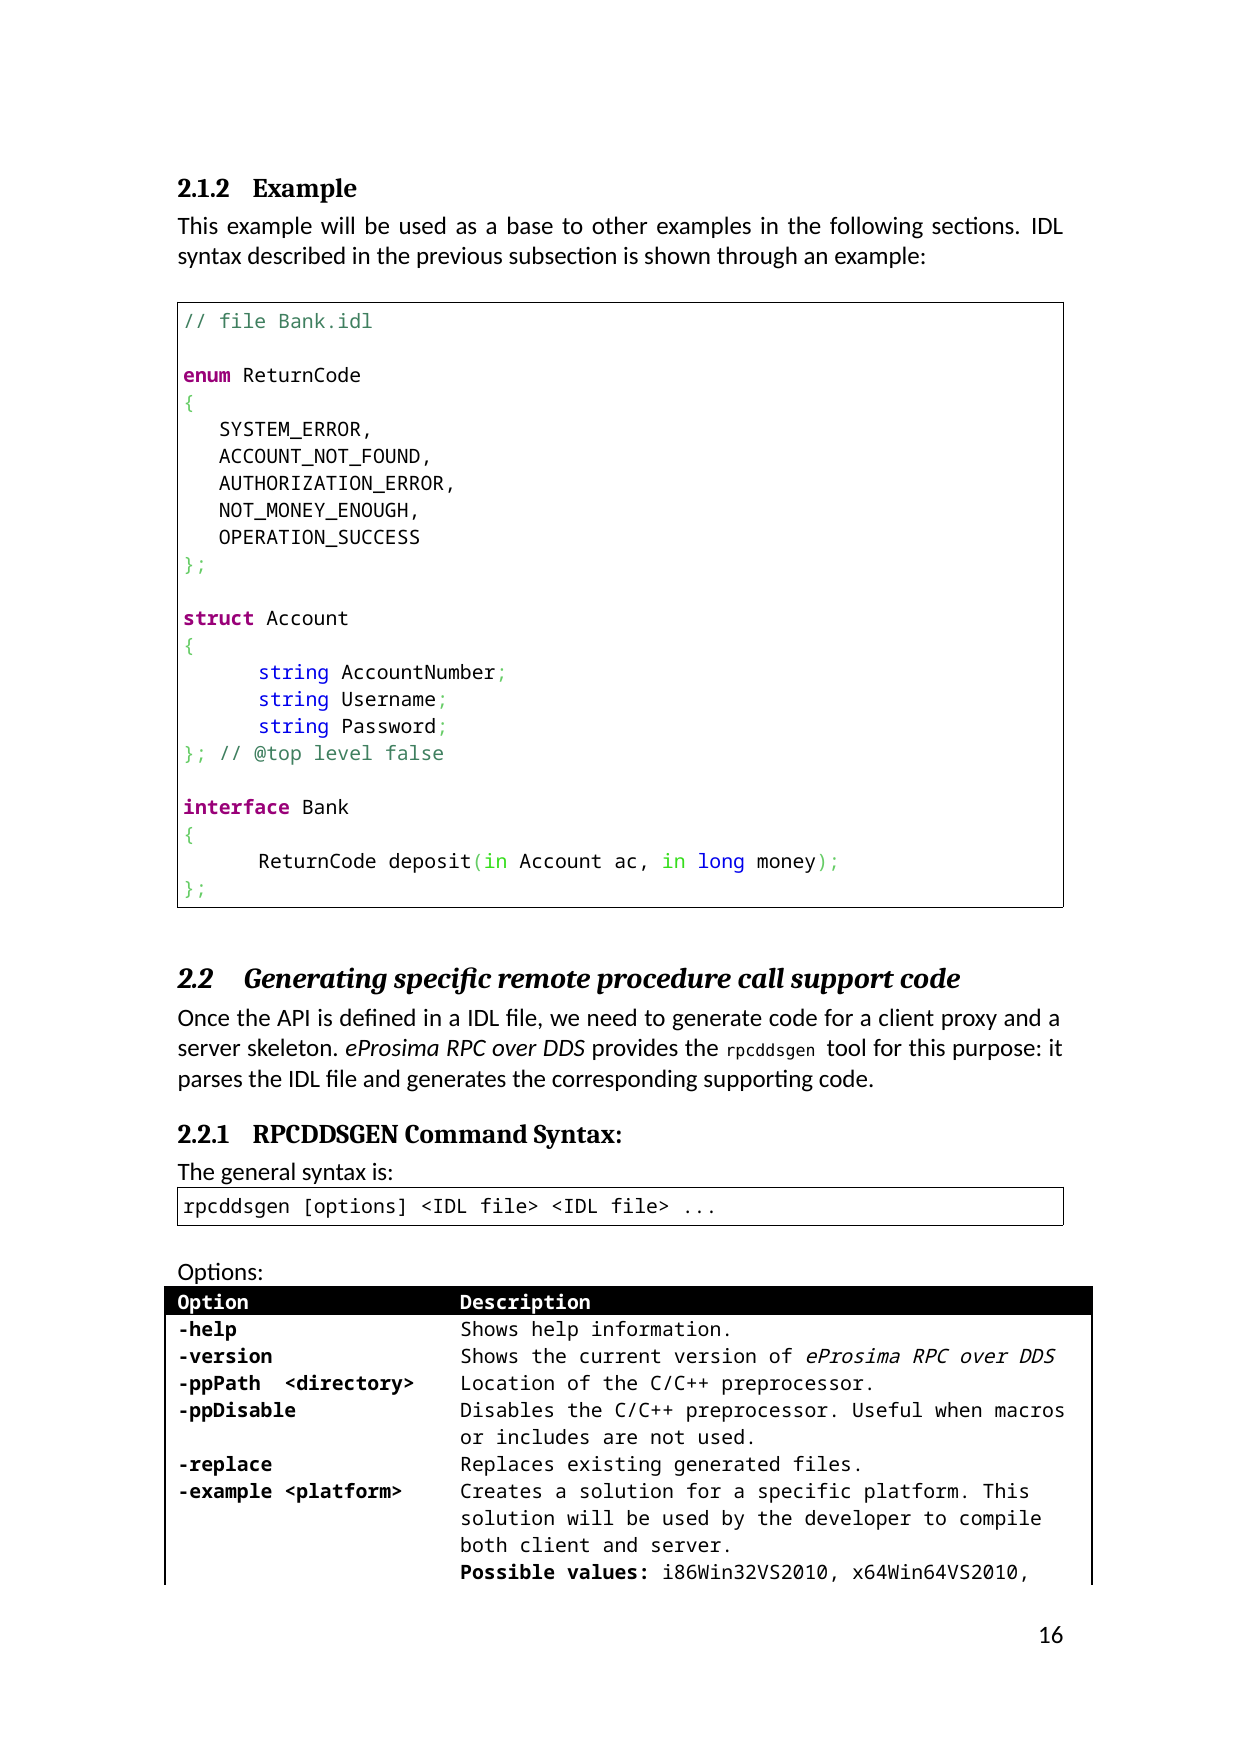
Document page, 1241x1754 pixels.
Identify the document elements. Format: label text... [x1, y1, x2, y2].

subtitle Generating specific remote procedure call support code [177, 962, 1063, 996]
table_cell -replace [166, 1450, 448, 1477]
subtitle Example [177, 173, 1063, 204]
table_header // file Bank.idl enum ReturnCode { SYSTEM_ERROR, ACCOUNT_NOT_FOUND, AUTHORIZATION_ERROR, NOT_MONEY_ENOUGH, OPERATION_SUCCESS }; struct Account { string AccountNumber; string Username; string Password; }; // @top level false interface Bank { ReturnCode deposit(in Account ac, in long money); }; [178, 303, 1063, 907]
text Options: [177, 1256, 1063, 1286]
table_cell -ppPath <directory> [166, 1369, 448, 1396]
table_cell -version [166, 1342, 448, 1369]
table_cell -help [166, 1315, 448, 1342]
table_cell Shows the current version of eProsima RPC over DDS [448, 1342, 1091, 1369]
table_cell -ppDisable [166, 1396, 448, 1450]
subtitle RPCDDSGEN Command Syntax: [177, 1119, 1063, 1150]
table_cell Replaces existing generated files. [448, 1450, 1091, 1477]
table_header rpcddsgen [options] <IDL file> <IDL file> ... [178, 1188, 1063, 1225]
table_header Option [166, 1288, 448, 1315]
table_header Description [448, 1288, 1091, 1315]
table_cell Disables the C/C++ preprocessor. Useful when macros or includes are not used. [448, 1396, 1091, 1450]
table_cell -example <platform> [166, 1477, 448, 1585]
table_cell Creates a solution for a specific platform. This solution will be used by the developer to compile both client and server. Possible values: i86Win32VS2010, x64Win64VS2010, [448, 1477, 1091, 1585]
text Once the API is defined in a IDL file, we need to generate code for a client proxy and a server skeleton. eProsima RPC over DDS provides the rpcddsgen tool for this purpose: it parses the IDL file and generates the corresponding supporting code. [177, 1002, 1063, 1094]
text This example will be used as a base to other examples in the following sections. IDL syntax described in the previous subsection is shown through an example: [177, 210, 1063, 271]
table_cell Shows help information. [448, 1315, 1091, 1342]
text The general syntax is: [177, 1156, 1063, 1187]
table_cell Location of the C/C++ preprocessor. [448, 1369, 1091, 1396]
